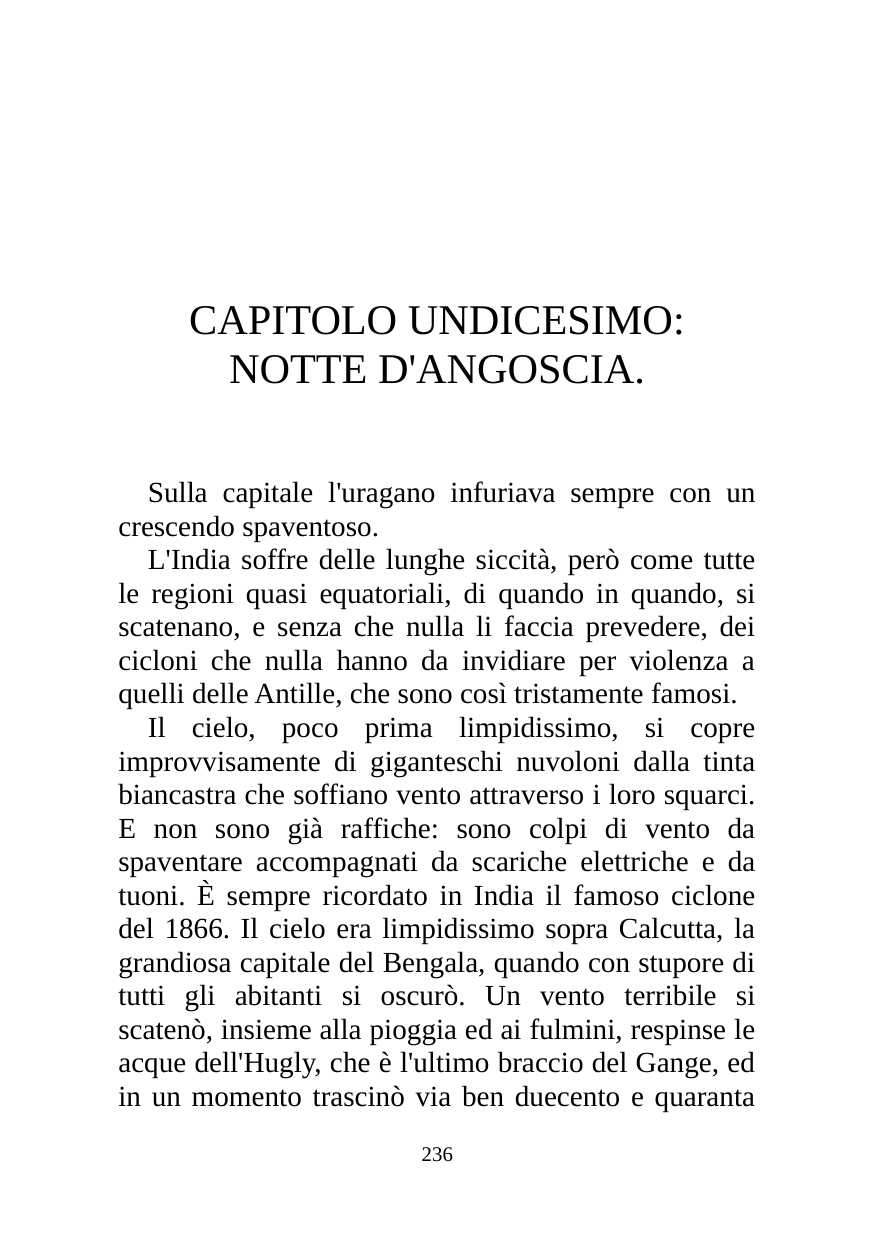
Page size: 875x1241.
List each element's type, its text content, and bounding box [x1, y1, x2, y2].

text Il cielo, poco prima limpidissimo, si copre improvvisamente di giganteschi nuvoloni dalla tinta biancastra che soffiano vento attraverso i loro squarci. E non sono già raffiche: sono colpi di vento da spaventare accompagnati da scariche elettriche e da tuoni. È sempre ricordato in India il famoso ciclone del 1866. Il cielo era limpidissimo sopra Calcutta, la grandiosa capitale del Bengala, quando con stupore di tutti gli abitanti si oscurò. Un vento terribile si scatenò, insieme alla pioggia ed ai fulmini, respinse le acque dell'Hugly, che è l'ultimo braccio del Gange, ed in un momento trascinò via ben duecento e quaranta [118, 710, 756, 1113]
text L'India soffre delle lunghe siccità, però come tutte le regioni quasi equatoriali, di quando in quando, si scatenano, e senza che nulla li faccia prevedere, dei cicloni che nulla hanno da invidiare per violenza a quelli delle Antille, che sono così tristamente famosi. [118, 542, 756, 710]
subtitle CAPITOLO UNDICESIMO: NOTTE D'ANGOSCIA. [118, 295, 756, 393]
text Sulla capitale l'uragano infuriava sempre con un crescendo spaventoso. [118, 475, 756, 542]
